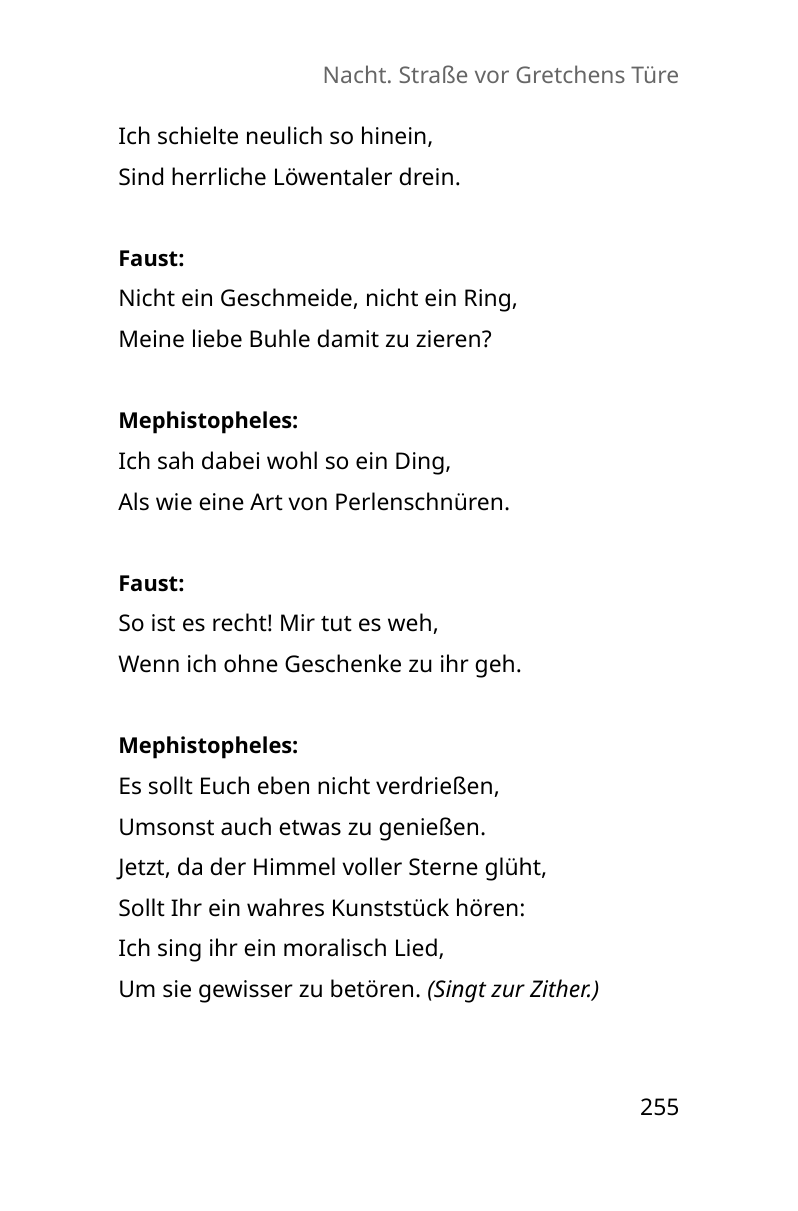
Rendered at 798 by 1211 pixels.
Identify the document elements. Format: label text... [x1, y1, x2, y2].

text Ich schielte neulich so hinein, Sind herrliche Löwentaler drein. [118, 120, 679, 192]
text Faust: Nicht ein Geschmeide, nicht ein Ring, Meine liebe Buhle damit zu zieren? [118, 219, 679, 354]
text Mephistopheles: Es sollt Euch eben nicht verdrießen, Umsonst auch etwas zu genießen. Jetzt, da der Himmel voller Sterne glüht, Sollt Ihr ein wahres Kunststück hören: Ich sing ihr ein moralisch Lied, Um sie gewisser zu betören. (Singt zur Zither.) [118, 706, 679, 1004]
text Faust: So ist es recht! Mir tut es weh, Wenn ich ohne Geschenke zu ihr geh. [118, 544, 679, 679]
text Mephistopheles: Ich sah dabei wohl so ein Ding, Als wie eine Art von Perlenschnüren. [118, 381, 679, 517]
